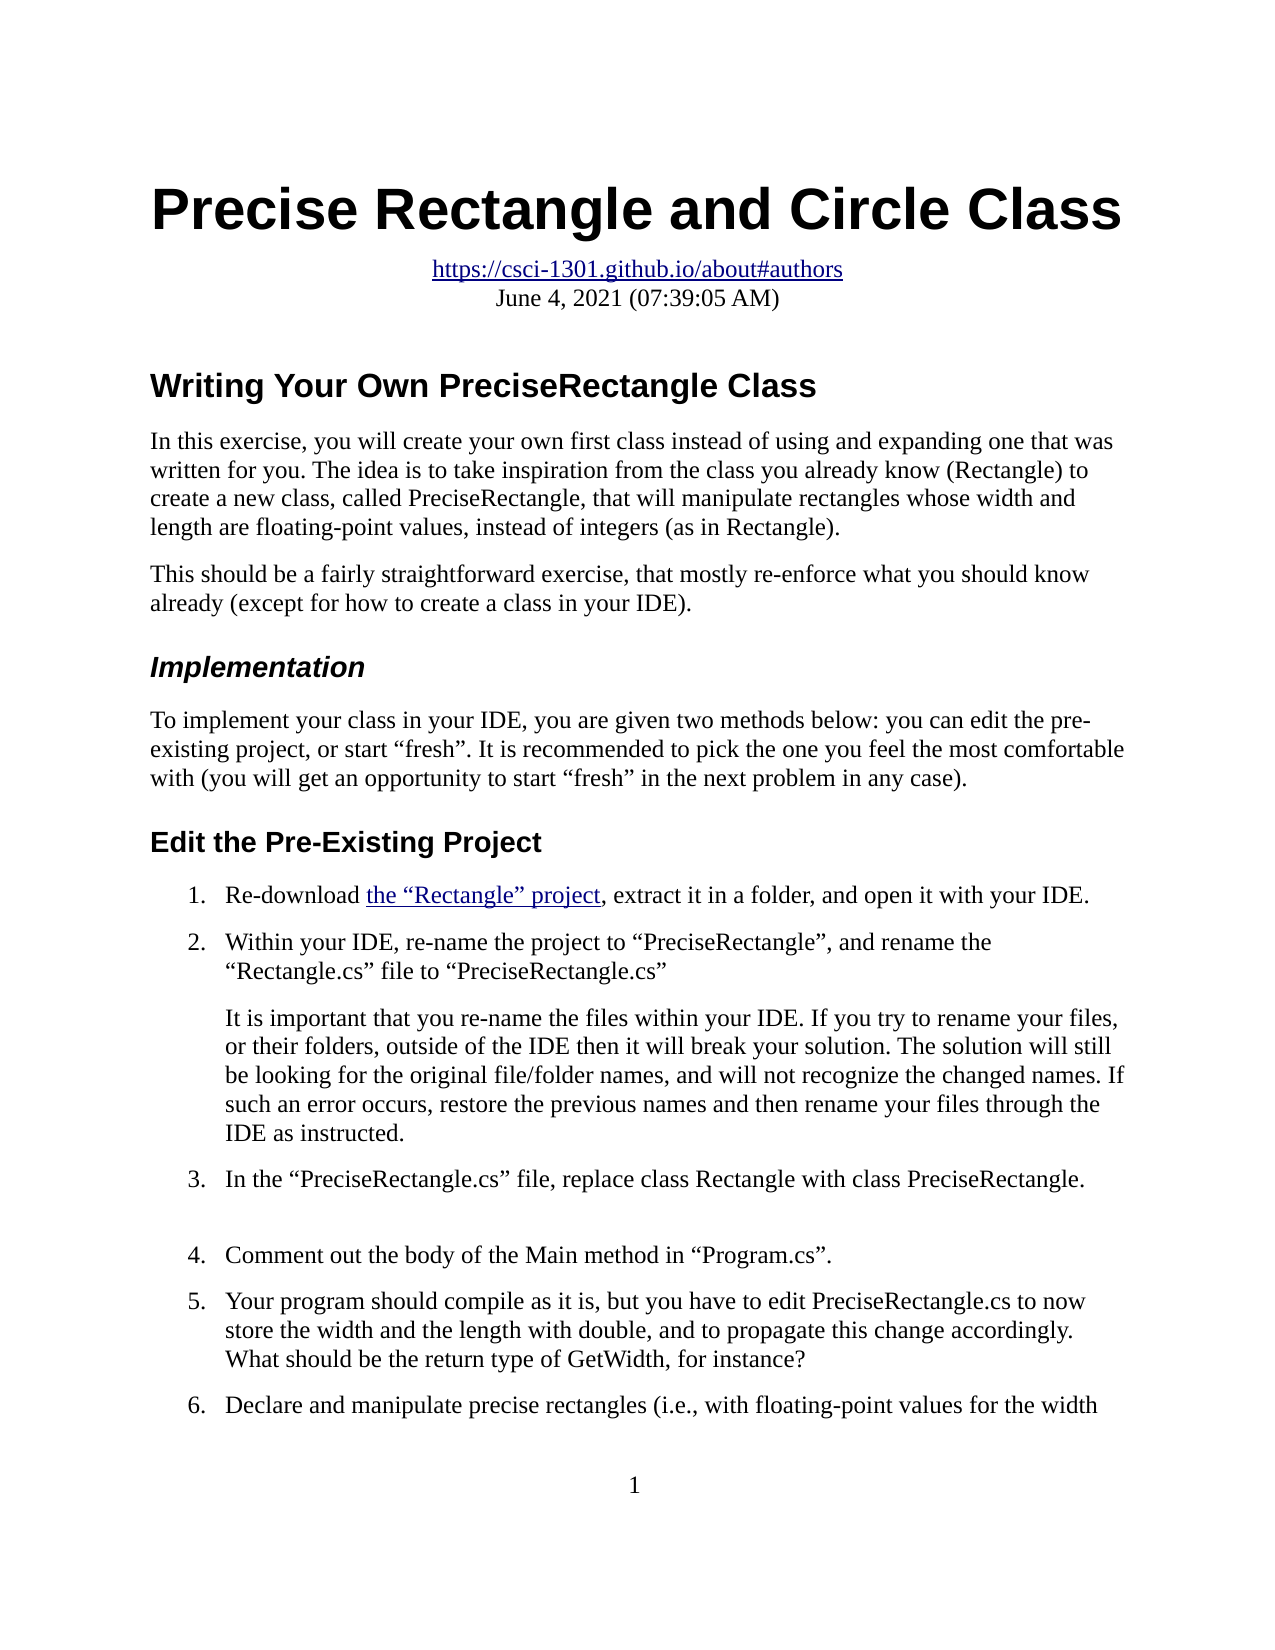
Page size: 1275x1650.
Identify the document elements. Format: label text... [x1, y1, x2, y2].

list Within your IDE, re-name the project to “PreciseRectangle”, and rename the “Rectangle.cs” file to “PreciseRectangle.cs” [187, 927, 1125, 985]
subtitle Edit the Pre-Existing Project [150, 826, 1125, 859]
list In the “PreciseRectangle.cs” file, replace class Rectangle with class PreciseRectangle. [187, 1164, 1125, 1222]
list It is important that you re-name the files within your IDE. If you try to rename your files, or their folders, outside of the IDE then it will break your solution. The solution will still be looking for the original file/folder names, and will not recognize the changed names. If such an error occurs, restore the previous names and then rename your files through the IDE as instructed. [187, 1003, 1125, 1146]
text https://csci-1301.github.io/about#authors [150, 254, 1125, 283]
subtitle Writing Your Own PreciseRectangle Class [150, 366, 1125, 404]
list Your program should compile as it is, but you have to edit PreciseRectangle.cs to now store the width and the length with double, and to propagate this change accordingly. What should be the return type of GetWidth, for instance? [187, 1286, 1125, 1373]
list Comment out the body of the Main method in “Program.cs”. [187, 1240, 1125, 1268]
list Declare and manipulate precise rectangles (i.e., with floating-point values for the width [187, 1391, 1125, 1419]
text June 4, 2021 (07:39:05 AM) [150, 283, 1125, 312]
title Precise Rectangle and Circle Class [150, 175, 1125, 242]
text To implement your class in your IDE, you are given two methods below: you can edit the pre-existing project, or start “fresh”. It is recommended to pick the one you feel the most comfortable with (you will get an opportunity to start “fresh” in the next problem in any case). [150, 705, 1125, 792]
text This should be a fairly straightforward exercise, that mostly re-enforce what you should know already (except for how to create a class in your IDE). [150, 559, 1125, 616]
list Re-download the “Rectangle” project, extract it in a folder, and open it with your IDE. [187, 881, 1125, 909]
subtitle Implementation [150, 650, 1125, 684]
text In this exercise, you will create your own first class instead of using and expanding one that was written for you. The idea is to take inspiration from the class you already know (Rectangle) to create a new class, called PreciseRectangle, that will manipulate rectangles whose width and length are floating-point values, instead of integers (as in Rectangle). [150, 426, 1125, 541]
